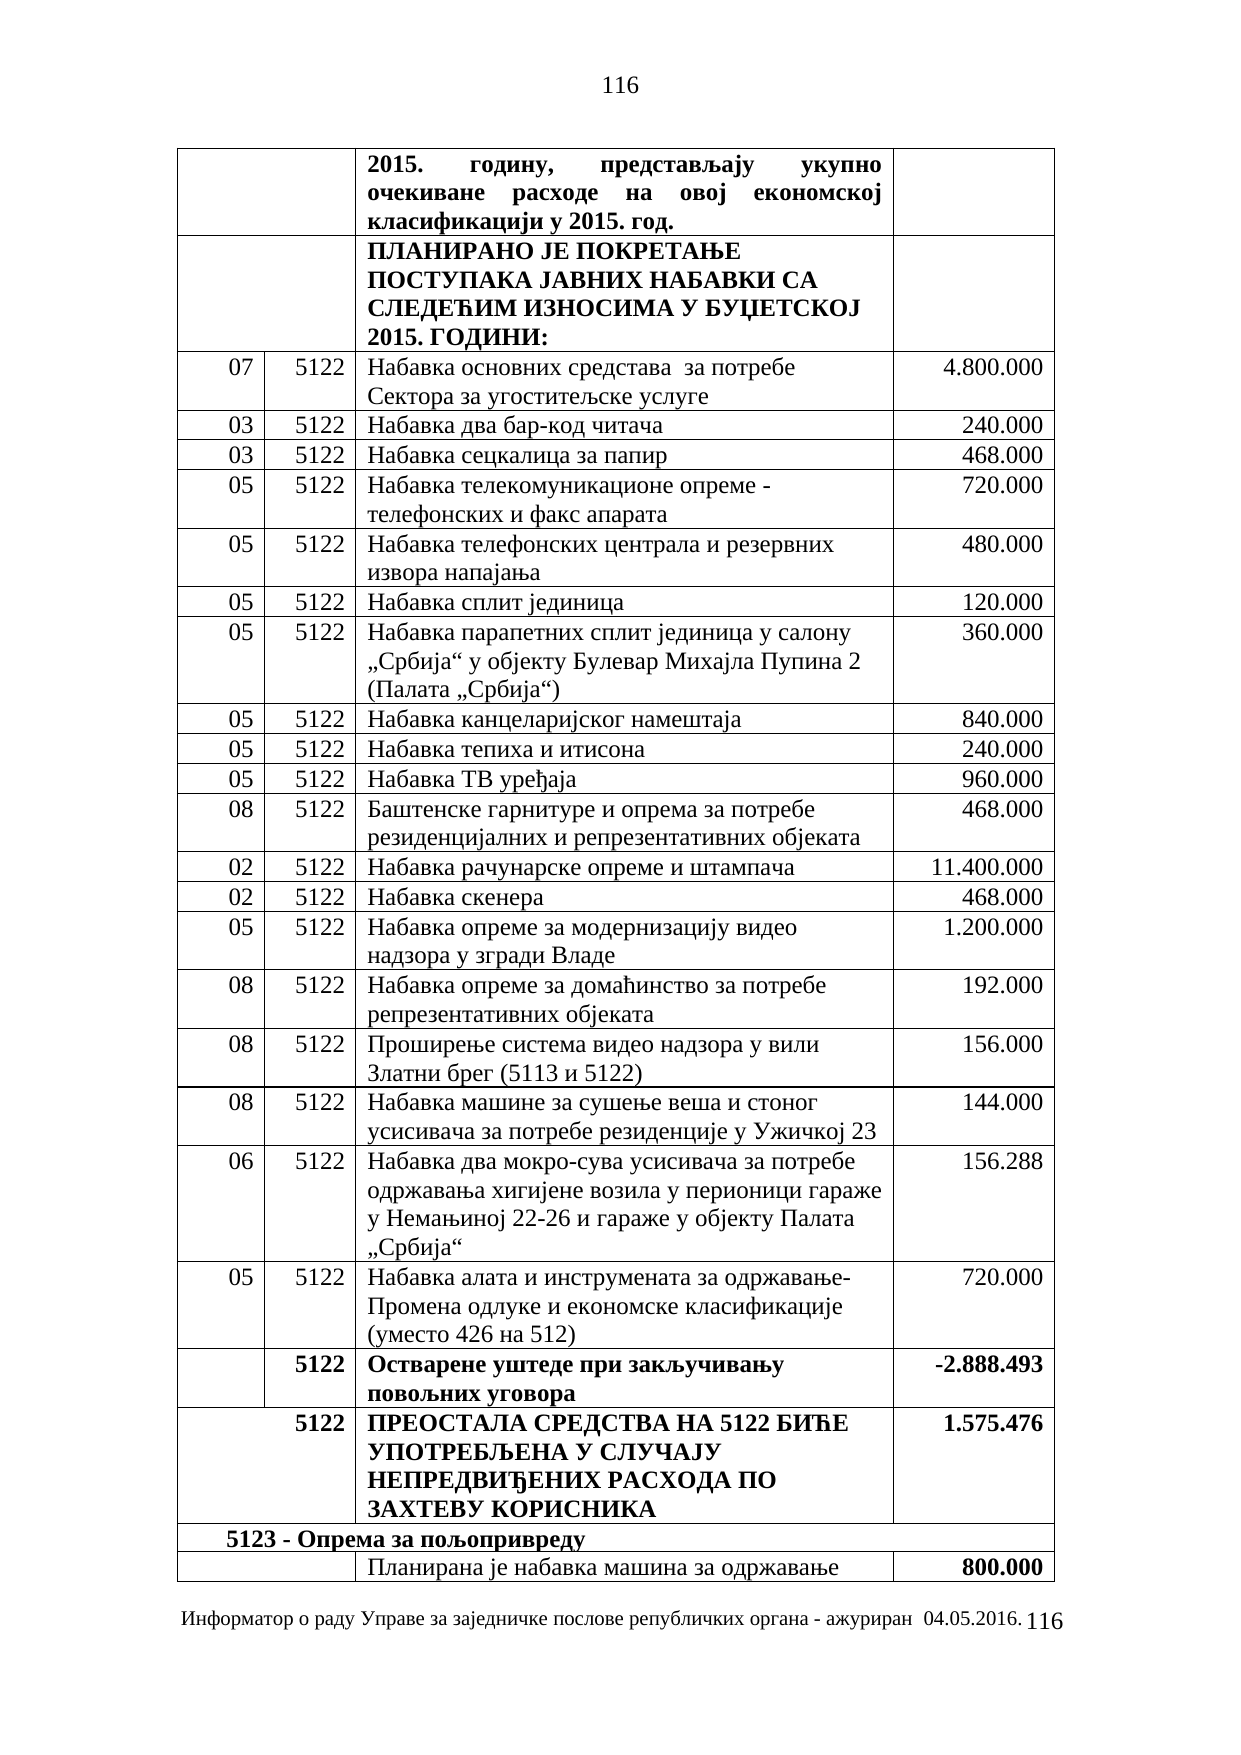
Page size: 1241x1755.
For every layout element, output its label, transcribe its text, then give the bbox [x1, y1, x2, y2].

table_cell 05 [178, 764, 264, 793]
table_cell 240.000 [894, 734, 1054, 763]
table_cell Набавка телекомуникационе опрeме - телефонских и факс апарата [356, 470, 893, 528]
table_cell Баштенске гарнитуре и опрема за потребе резиденцијалних и репрезентативних објеката [356, 794, 893, 851]
table_cell 08 [178, 794, 264, 851]
table_cell [178, 149, 355, 235]
table_cell Набавка телефонских централа и резервних извора напајања [356, 529, 893, 586]
table_cell 5123 - Опрема за пољопривреду [178, 1524, 1054, 1551]
table_cell 240.000 [894, 411, 1054, 439]
table_cell 468.000 [894, 794, 1054, 851]
table_cell 480.000 [894, 529, 1054, 586]
table_cell 120.000 [894, 587, 1054, 616]
table_cell Набавка основних средстава за потребе Сектора за угоститељске услуге [356, 352, 893, 409]
table_cell 1.575.476 [894, 1408, 1054, 1523]
table_cell 02 [178, 852, 264, 881]
table_cell [178, 1349, 264, 1407]
table_cell 5122 [265, 734, 355, 763]
table_cell 144.000 [894, 1088, 1054, 1145]
table_cell 05 [178, 529, 264, 586]
table_cell Планирана је набавка машина за одржавање [356, 1552, 893, 1581]
table_cell 5122 [178, 1408, 355, 1523]
table_cell 2015. годину, представљају укупно очекиване расходе на овој економској класификацији у 2015. год. [356, 149, 893, 235]
table_cell 5122 [265, 970, 355, 1028]
table_cell 05 [178, 1262, 264, 1348]
table_cell 360.000 [894, 617, 1054, 703]
table_cell 03 [178, 411, 264, 439]
table_cell ПРЕОСТАЛА СРЕДСТВА НА 5122 БИЋЕ УПОТРЕБЉЕНА У СЛУЧАЈУ НЕПРЕДВИЂЕНИХ РАСХОДА ПО ЗАХТЕВУ КОРИСНИКА [356, 1408, 893, 1523]
table_cell Набавка два мокро-сува усисивача за потребе одржавања хигијене возила у перионици гараже у Немањиној 22-26 и гараже у објекту Палата „Србија“ [356, 1146, 893, 1261]
table_cell Набавка сецкалица за папир [356, 440, 893, 469]
table_cell ПЛАНИРАНО ЈЕ ПОКРЕТАЊЕ ПОСТУПАКА ЈАВНИХ НАБАВКИ СА СЛЕДЕЋИМ ИЗНОСИМА У БУЏЕТСКОЈ 2015. ГОДИНИ: [356, 236, 893, 351]
table_cell 5122 [265, 852, 355, 881]
table_cell Остварене уштеде при закључивању повољних уговора [356, 1349, 893, 1407]
table_cell Набавка сплит јединица [356, 587, 893, 616]
table_cell 5122 [265, 912, 355, 969]
table_cell 05 [178, 704, 264, 733]
table_cell [894, 149, 1054, 235]
table_cell 03 [178, 440, 264, 469]
table_cell 5122 [265, 470, 355, 528]
table_cell Набавка тепиха и итисона [356, 734, 893, 763]
table_cell 468.000 [894, 440, 1054, 469]
table_cell 5122 [265, 617, 355, 703]
table_cell 5122 [265, 882, 355, 911]
table_cell 02 [178, 882, 264, 911]
table_cell 05 [178, 587, 264, 616]
table_cell 5122 [265, 411, 355, 439]
table_cell 05 [178, 617, 264, 703]
table_cell 05 [178, 470, 264, 528]
table_cell 720.000 [894, 470, 1054, 528]
table_cell 720.000 [894, 1262, 1054, 1348]
table_cell 07 [178, 352, 264, 409]
table_cell 5122 [265, 1088, 355, 1145]
table_cell Набавка опреме за модернизацију видео надзора у згради Владе [356, 912, 893, 969]
table_cell 5122 [265, 1029, 355, 1086]
table_cell 5122 [265, 1349, 355, 1407]
table_cell 5122 [265, 1146, 355, 1261]
table_cell -2.888.493 [894, 1349, 1054, 1407]
table_cell Набавка рачунарске опреме и штампача [356, 852, 893, 881]
table_cell 5122 [265, 352, 355, 409]
table_cell 05 [178, 734, 264, 763]
table_cell 5122 [265, 587, 355, 616]
table_cell 800.000 [894, 1552, 1054, 1581]
table_cell 1.200.000 [894, 912, 1054, 969]
table_cell 5122 [265, 794, 355, 851]
table_cell Набавка алата и инструмената за одржавање-Промена одлуке и економске класификације (уместо 426 на 512) [356, 1262, 893, 1348]
table_cell 08 [178, 970, 264, 1028]
table_cell 192.000 [894, 970, 1054, 1028]
table_cell Набавка скенера [356, 882, 893, 911]
table_cell [894, 236, 1054, 351]
table_cell 468.000 [894, 882, 1054, 911]
table_cell Проширење система видео надзора у вили Златни брег (5113 и 5122) [356, 1029, 893, 1086]
table_cell 4.800.000 [894, 352, 1054, 409]
table_cell 5122 [265, 704, 355, 733]
table_cell 06 [178, 1146, 264, 1261]
table_cell 840.000 [894, 704, 1054, 733]
table_cell 5122 [265, 1262, 355, 1348]
table_cell [178, 236, 355, 351]
table_cell 08 [178, 1088, 264, 1145]
table_cell 05 [178, 912, 264, 969]
table_cell Набавка парапетних сплит јединица у салону „Србија“ у објекту Булевар Михајла Пупина 2 (Палата „Србија“) [356, 617, 893, 703]
table_cell Набавка два бар-код читача [356, 411, 893, 439]
table_cell Набавка канцеларијског намештаја [356, 704, 893, 733]
table_cell Набавка опреме за домаћинство за потребе репрезентативних објекaта [356, 970, 893, 1028]
table_cell 156.000 [894, 1029, 1054, 1086]
table_cell 5122 [265, 764, 355, 793]
table_cell 5122 [265, 440, 355, 469]
table_cell Набавка машине за сушење веша и стоног усисивача за потребе резиденције у Ужичкој 23 [356, 1088, 893, 1145]
table_cell 5122 [265, 529, 355, 586]
table_cell [178, 1552, 355, 1581]
table_cell 08 [178, 1029, 264, 1086]
table_cell 156.288 [894, 1146, 1054, 1261]
table_cell Набавка ТВ уређаја [356, 764, 893, 793]
table_cell 11.400.000 [894, 852, 1054, 881]
table_cell 960.000 [894, 764, 1054, 793]
